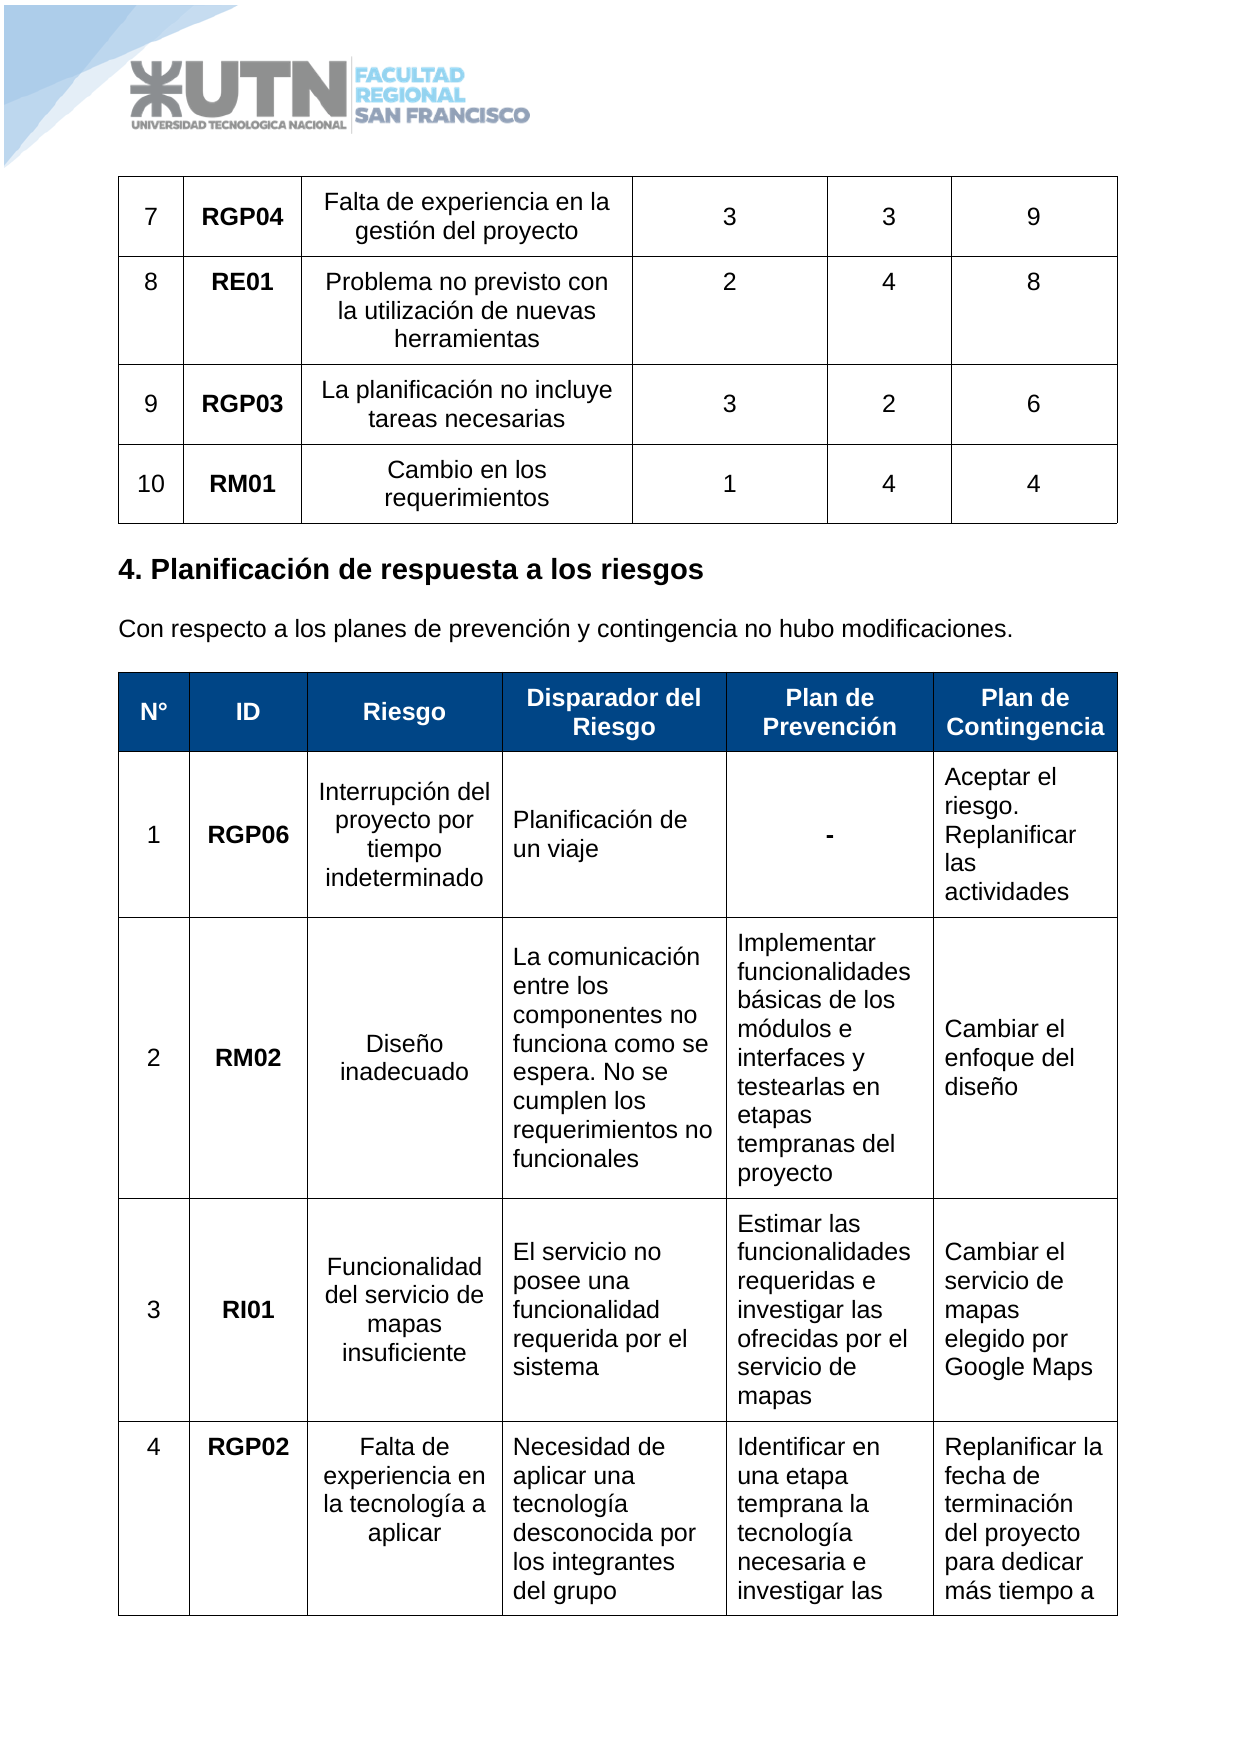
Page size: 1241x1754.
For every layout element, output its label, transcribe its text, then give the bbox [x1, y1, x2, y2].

table_cell 9 [119, 365, 183, 443]
table_cell Falta de experiencia en la tecnología a aplicar [308, 1422, 502, 1615]
table_cell 2 [119, 918, 189, 1198]
table_cell La planificación no incluye tareas necesarias [302, 365, 632, 443]
table_cell Necesidad de aplicar una tecnología desconocida por los integrantes del grupo [503, 1422, 726, 1615]
table_cell 4 [119, 1422, 189, 1615]
table_cell La comunicación entre los componentes no funciona como se espera. No se cumplen los requerimientos no funcionales [503, 918, 726, 1198]
table_header N° [119, 673, 189, 751]
table_cell Diseño inadecuado [308, 918, 502, 1198]
table_cell Falta de experiencia en la gestión del proyecto [302, 177, 632, 256]
table_cell RI01 [190, 1199, 307, 1421]
table_cell 8 [119, 257, 183, 364]
table_cell RE01 [184, 257, 301, 364]
table_cell 3 [633, 365, 827, 443]
table_cell 4 [952, 445, 1117, 523]
table_cell RGP04 [184, 177, 301, 256]
picture [3, 5, 532, 169]
table_cell 1 [119, 752, 189, 917]
table_cell Identificar en una etapa temprana la tecnología necesaria e investigar las [727, 1422, 933, 1615]
table_cell Aceptar el riesgo. Replanificar las actividades [934, 752, 1117, 917]
table_cell 3 [828, 177, 951, 256]
table_cell 2 [828, 365, 951, 443]
table_cell 8 [952, 257, 1117, 364]
table_cell El servicio no posee una funcionalidad requerida por el sistema [503, 1199, 726, 1421]
table_header Riesgo [308, 673, 502, 751]
table_cell 10 [119, 445, 183, 523]
table_cell Planificación de un viaje [503, 752, 726, 917]
table_cell RM02 [190, 918, 307, 1198]
table_cell Interrupción del proyecto por tiempo indeterminado [308, 752, 502, 917]
table_cell Cambiar el servicio de mapas elegido por Google Maps [934, 1199, 1117, 1421]
table_cell 2 [633, 257, 827, 364]
table_cell Cambiar el enfoque del diseño [934, 918, 1117, 1198]
table_cell 4 [828, 445, 951, 523]
table_cell 9 [952, 177, 1117, 256]
table_cell Estimar las funcionalidades requeridas e investigar las ofrecidas por el servicio de mapas [727, 1199, 933, 1421]
table_cell Implementar funcionalidades básicas de los módulos e interfaces y testearlas en etapas tempranas del proyecto [727, 918, 933, 1198]
table_cell - [727, 752, 933, 917]
table_header Plan de Contingencia [934, 673, 1117, 751]
table_cell 1 [633, 445, 827, 523]
table_cell Funcionalidad del servicio de mapas insuficiente [308, 1199, 502, 1421]
table_cell Problema no previsto con la utilización de nuevas herramientas [302, 257, 632, 364]
table_cell RGP03 [184, 365, 301, 443]
table_cell 7 [119, 177, 183, 256]
table_header Plan de Prevención [727, 673, 933, 751]
table_cell Cambio en los requerimientos [302, 445, 632, 523]
table_cell Replanificar la fecha de terminación del proyecto para dedicar más tiempo a [934, 1422, 1117, 1615]
table_cell RGP06 [190, 752, 307, 917]
table_cell 4 [828, 257, 951, 364]
table_cell 6 [952, 365, 1117, 443]
table_cell RGP02 [190, 1422, 307, 1615]
table_header Disparador del Riesgo [503, 673, 726, 751]
table_cell RM01 [184, 445, 301, 523]
text 4. Planificación de respuesta a los riesgos [118, 552, 1110, 585]
table_cell 3 [633, 177, 827, 256]
text Con respecto a los planes de prevención y contingencia no hubo modificaciones. [118, 614, 1110, 643]
table_header ID [190, 673, 307, 751]
table_cell 3 [119, 1199, 189, 1421]
